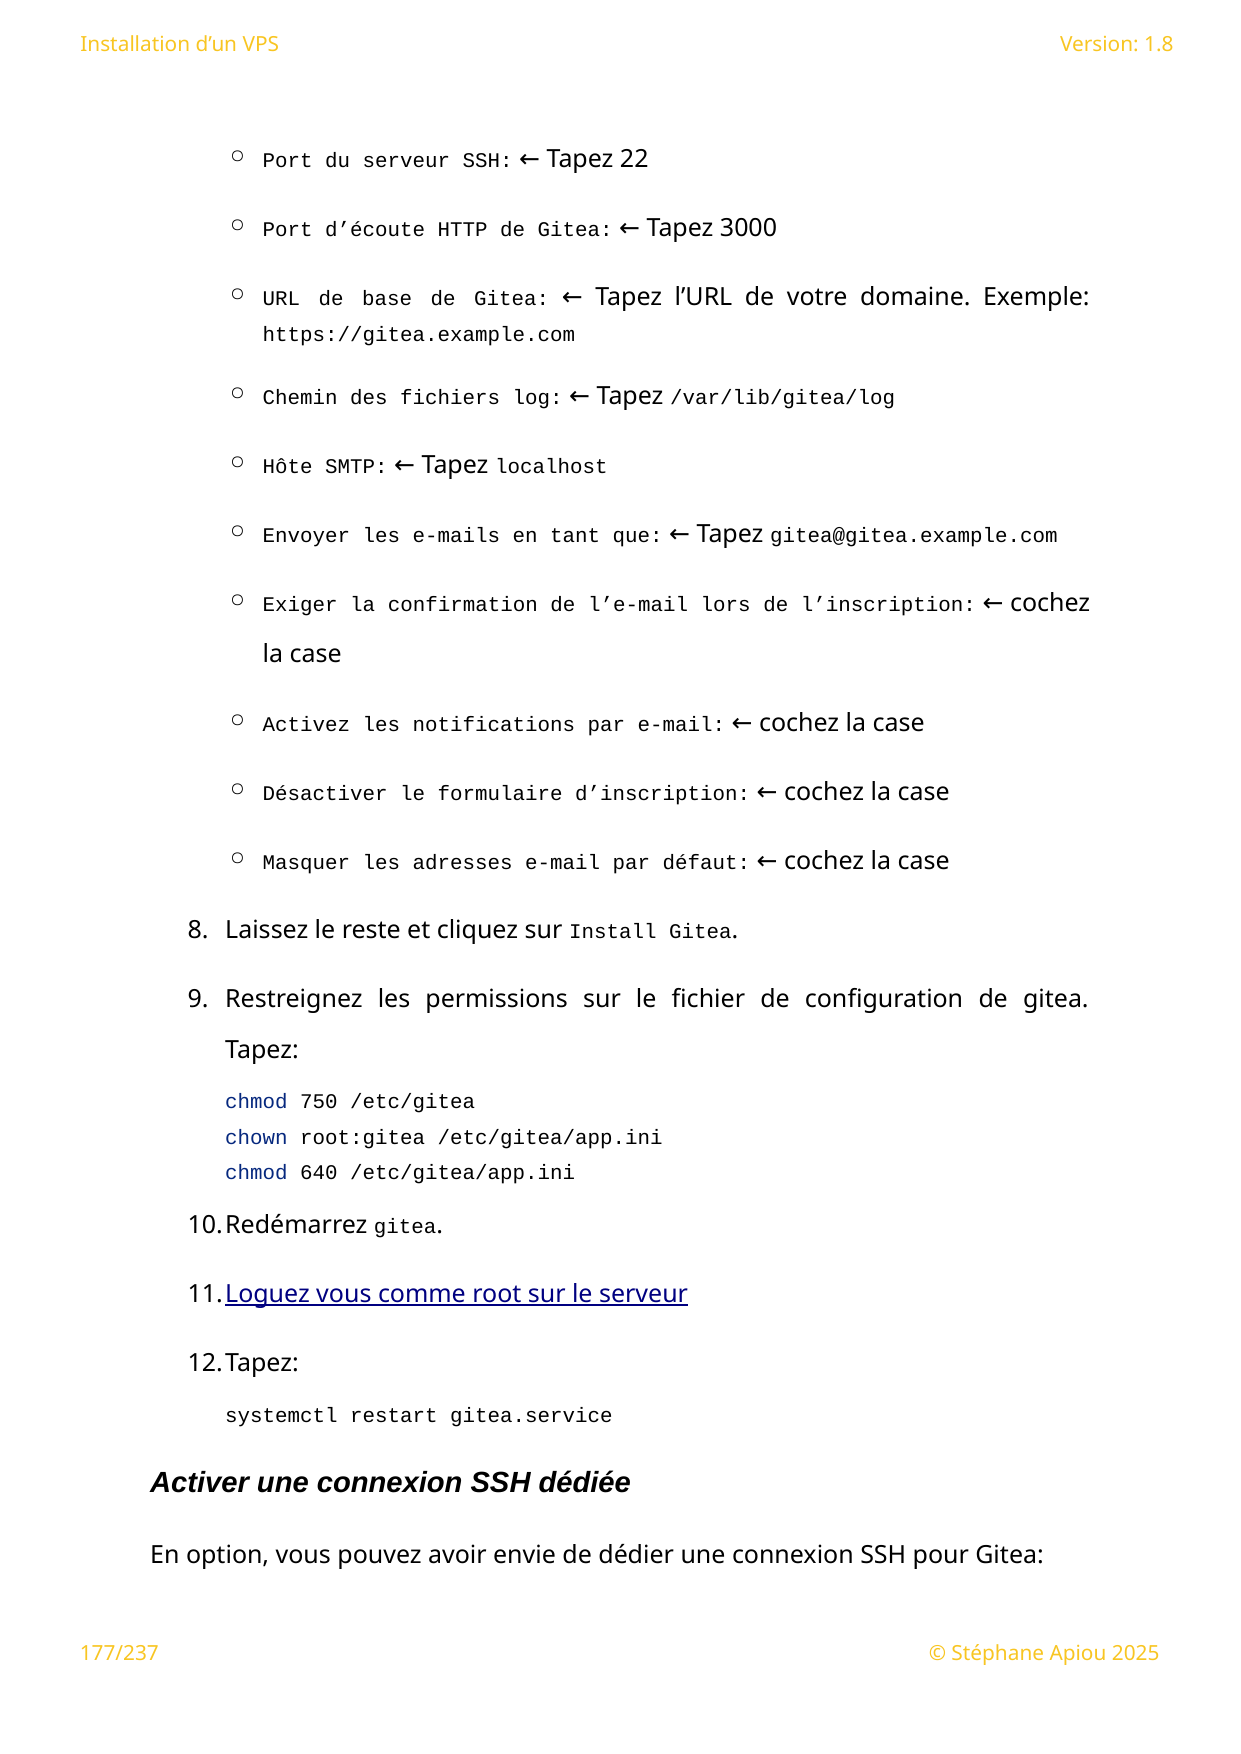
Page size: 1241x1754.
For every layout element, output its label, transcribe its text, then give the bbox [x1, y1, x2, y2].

list Désactiver le formulaire d’inscription: ← cochez la case [225, 774, 1090, 808]
list chmod 750 /etc/gitea [187, 1092, 1090, 1115]
list Redémarrez gitea. [187, 1207, 1090, 1241]
list Envoyer les e-mails en tant que: ← Tapez gitea@gitea.example.com [225, 516, 1090, 550]
subtitle Activer une connexion SSH dédiée [150, 1465, 1090, 1499]
list Exiger la confirmation de l’e-mail lors de l’inscription: ← cochez la case [225, 585, 1090, 670]
list Restreignez les permissions sur le fichier de configuration de gitea. Tapez: [187, 981, 1090, 1066]
list chown root:gitea /etc/gitea/app.ini [187, 1127, 1090, 1151]
list chmod 640 /etc/gitea/app.ini [187, 1162, 1090, 1186]
list systemctl restart gitea.service [187, 1405, 1090, 1428]
text En option, vous pouvez avoir envie de dédier une connexion SSH pour Gitea: [150, 1537, 1090, 1571]
list Loguez vous comme root sur le serveur [187, 1276, 1090, 1310]
list Activez les notifications par e-mail: ← cochez la case [225, 705, 1090, 739]
list Laissez le reste et cliquez sur Install Gitea. [187, 912, 1090, 946]
list Tapez: [187, 1345, 1090, 1379]
list Port d’écoute HTTP de Gitea: ← Tapez 3000 [225, 210, 1090, 244]
list Hôte SMTP: ← Tapez localhost [225, 447, 1090, 481]
list Chemin des fichiers log: ← Tapez /var/lib/gitea/log [225, 378, 1090, 412]
list Port du serveur SSH: ← Tapez 22 [225, 141, 1090, 175]
list URL de base de Gitea: ← Tapez l’URL de votre domaine. Exemple: https://gitea.example.com [225, 279, 1090, 348]
list Masquer les adresses e-mail par défaut: ← cochez la case [225, 843, 1090, 877]
